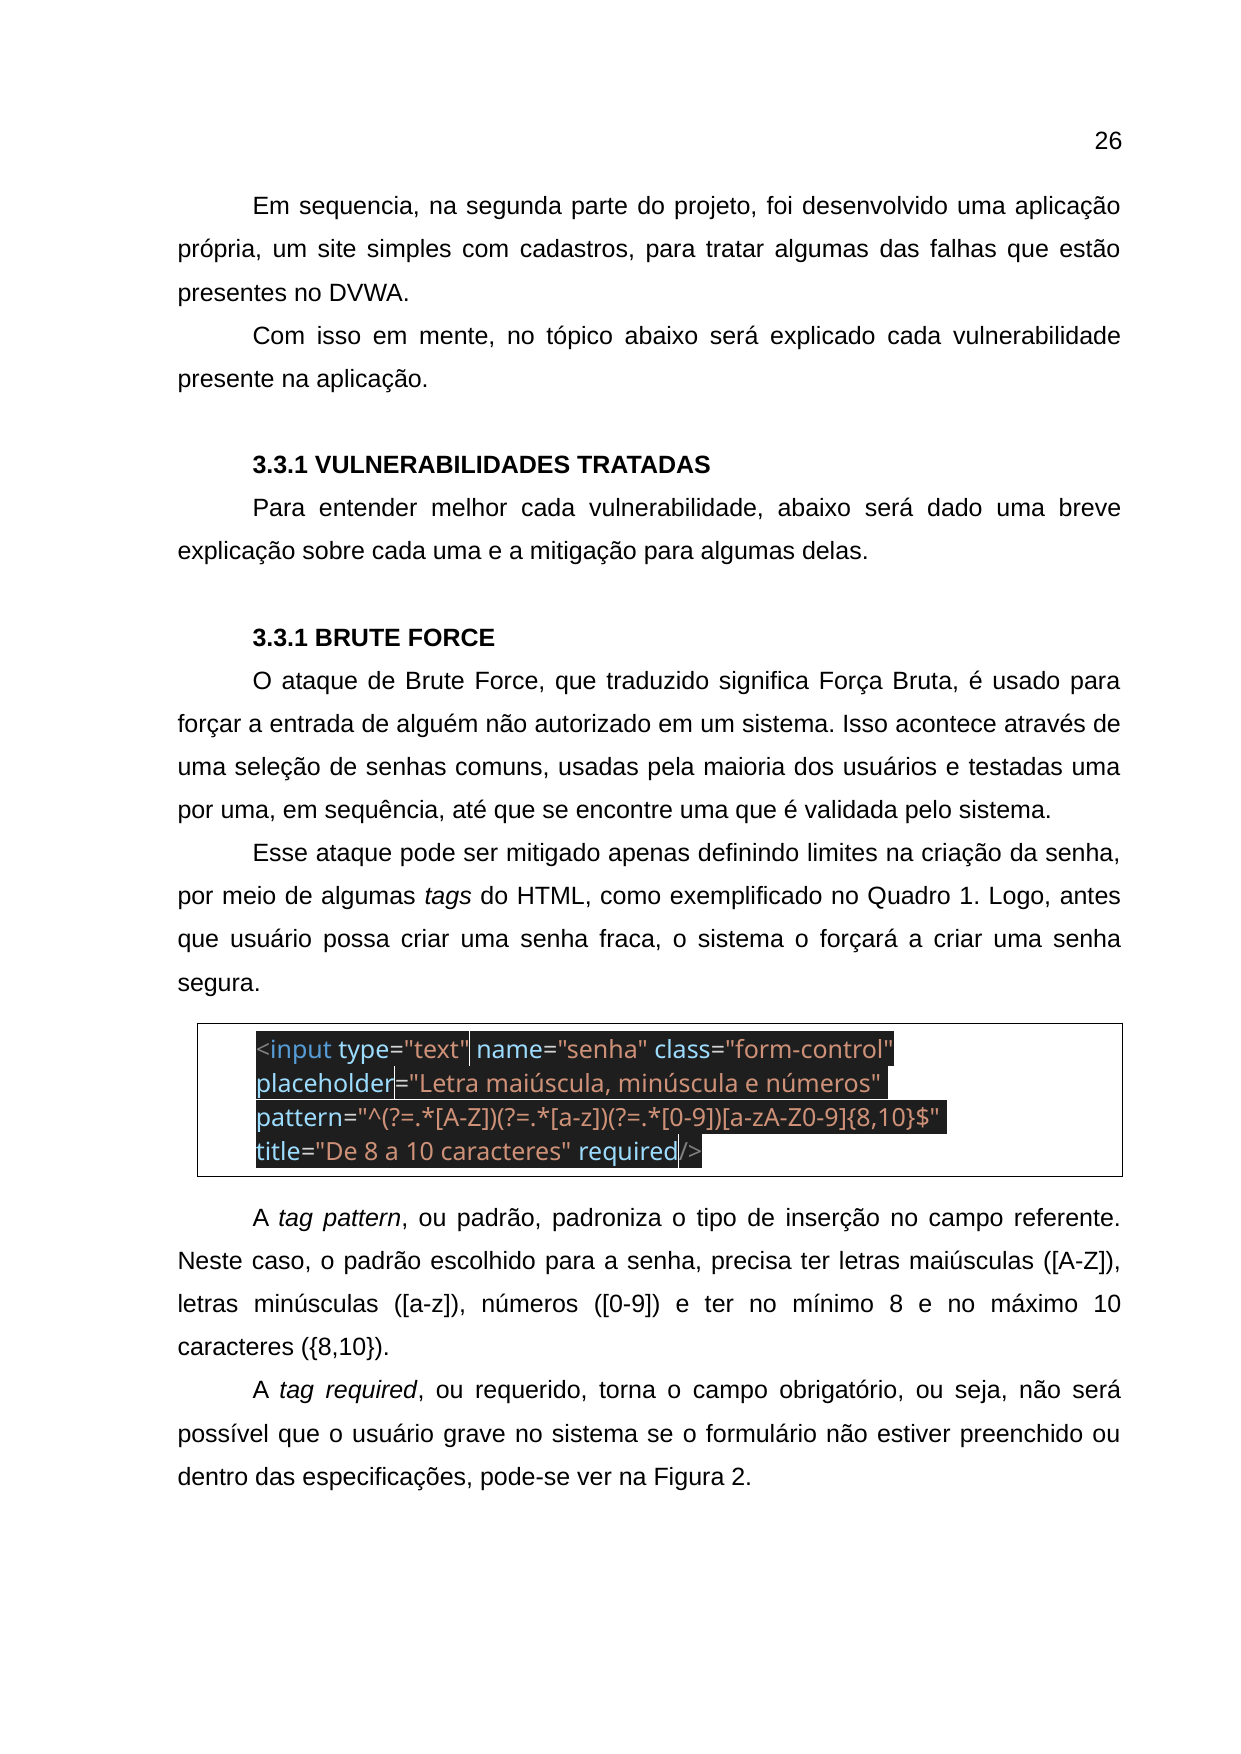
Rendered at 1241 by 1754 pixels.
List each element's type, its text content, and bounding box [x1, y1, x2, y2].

text <input type="text" name="senha" class="form-control" [206, 1031, 1113, 1066]
text placeholder="Letra maiúscula, minúscula e números" [206, 1066, 1113, 1099]
text A tag required, ou requerido, torna o campo obrigatório, ou seja, não será possível que o usuário grave no sistema se o formulário não estiver preenchido ou dentro das especificações, pode-se ver na Figura 2. [177, 1375, 1122, 1490]
text Esse ataque pode ser mitigado apenas definindo limites na criação da senha, por meio de algumas tags do HTML, como exemplificado no Quadro 1. Logo, antes que usuário possa criar uma senha fraca, o sistema o forçará a criar uma senha segura. [177, 838, 1122, 996]
text 3.3.1 BRUTE FORCE [177, 622, 1122, 651]
text 3.3.1 VULNERABILIDADES TRATADAS [177, 450, 1122, 479]
text Em sequencia, na segunda parte do projeto, foi desenvolvido uma aplicação própria, um site simples com cadastros, para tratar algumas das falhas que estão presentes no DVWA. [177, 191, 1122, 306]
text A tag pattern, ou padrão, padroniza o tipo de inserção no campo referente. Neste caso, o padrão escolhido para a senha, precisa ter letras maiúsculas ([A-Z]), letras minúsculas ([a-z]), números ([0-9]) e ter no mínimo 8 e no máximo 10 caracteres ({8,10}). [177, 1011, 1122, 1361]
text title="De 8 a 10 caracteres" required/> [206, 1134, 1113, 1168]
text O ataque de Brute Force, que traduzido significa Força Bruta, é usado para forçar a entrada de alguém não autorizado em um sistema. Isso acontece através de uma seleção de senhas comuns, usadas pela maioria dos usuários e testadas uma por uma, em sequência, até que se encontre uma que é validada pelo sistema. [177, 666, 1122, 824]
text pattern="^(?=.*[A-Z])(?=.*[a-z])(?=.*[0-9])[a-zA-Z0-9]{8,10}$" [206, 1099, 1113, 1134]
text Com isso em mente, no tópico abaixo será explicado cada vulnerabilidade presente na aplicação. [177, 321, 1122, 392]
text Para entender melhor cada vulnerabilidade, abaixo será dado uma breve explicação sobre cada uma e a mitigação para algumas delas. [177, 493, 1122, 565]
